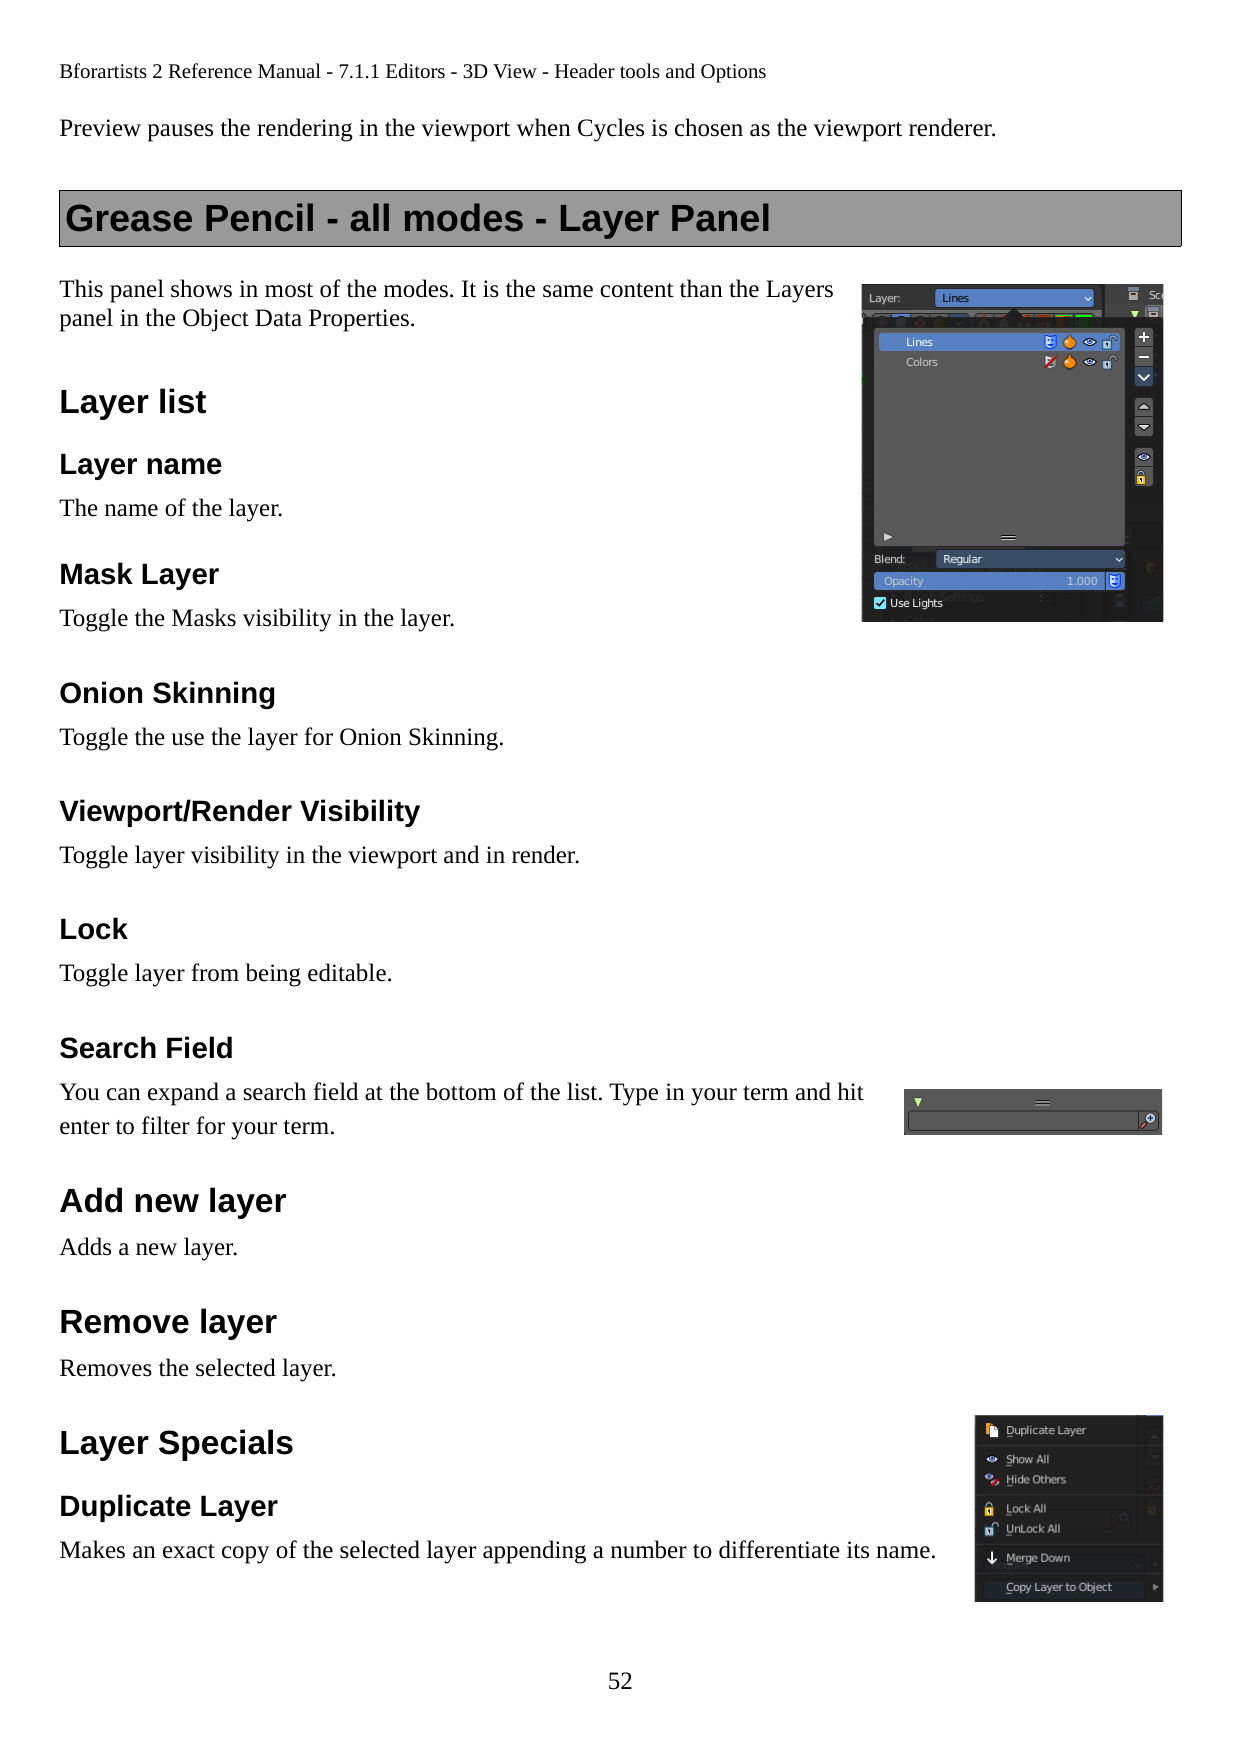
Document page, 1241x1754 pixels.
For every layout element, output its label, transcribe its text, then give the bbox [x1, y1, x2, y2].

text [1164, 493, 1181, 522]
subtitle Search Field [59, 1031, 1181, 1064]
text The name of the layer. [59, 493, 861, 522]
subtitle Onion Skinning [59, 676, 1181, 709]
subtitle Viewport/Render Visibility [59, 794, 1181, 828]
text Toggle layer visibility in the viewport and in render. [59, 840, 1181, 869]
text This panel shows in most of the modes. It is the same content than the Layers panel in the Object Data Properties. [59, 274, 1181, 332]
picture [974, 1415, 1164, 1602]
picture [861, 284, 1164, 622]
text Removes the selected layer. [59, 1353, 1181, 1382]
subtitle [1164, 447, 1181, 481]
text Makes an exact copy of the selected layer appending a number to differentiate its name. [59, 1535, 974, 1564]
subtitle Lock [59, 912, 1181, 946]
subtitle [1164, 382, 1181, 420]
text You can expand a search field at the bottom of the list. Type in your term and hit enter to filter for your term. [59, 1077, 1181, 1140]
text Toggle layer from being editable. [59, 958, 1181, 987]
subtitle Layer list [59, 382, 861, 420]
text Toggle the Masks visibility in the layer. [59, 603, 1181, 632]
subtitle Mask Layer [59, 557, 861, 591]
subtitle Remove layer [59, 1302, 1181, 1341]
picture [904, 1089, 1163, 1135]
text Adds a new layer. [59, 1232, 1181, 1261]
subtitle [1164, 1423, 1181, 1462]
table_header Grease Pencil - all modes - Layer Panel [60, 191, 1181, 246]
subtitle [1164, 557, 1181, 591]
subtitle Layer Specials [59, 1423, 974, 1462]
subtitle Add new layer [59, 1181, 1181, 1220]
text Toggle the use the layer for Onion Skinning. [59, 722, 1181, 751]
subtitle Duplicate Layer [59, 1489, 974, 1523]
subtitle [1164, 1489, 1181, 1523]
subtitle Layer name [59, 447, 861, 481]
text Preview pauses the rendering in the viewport when Cycles is chosen as the viewport renderer. [59, 113, 1181, 141]
